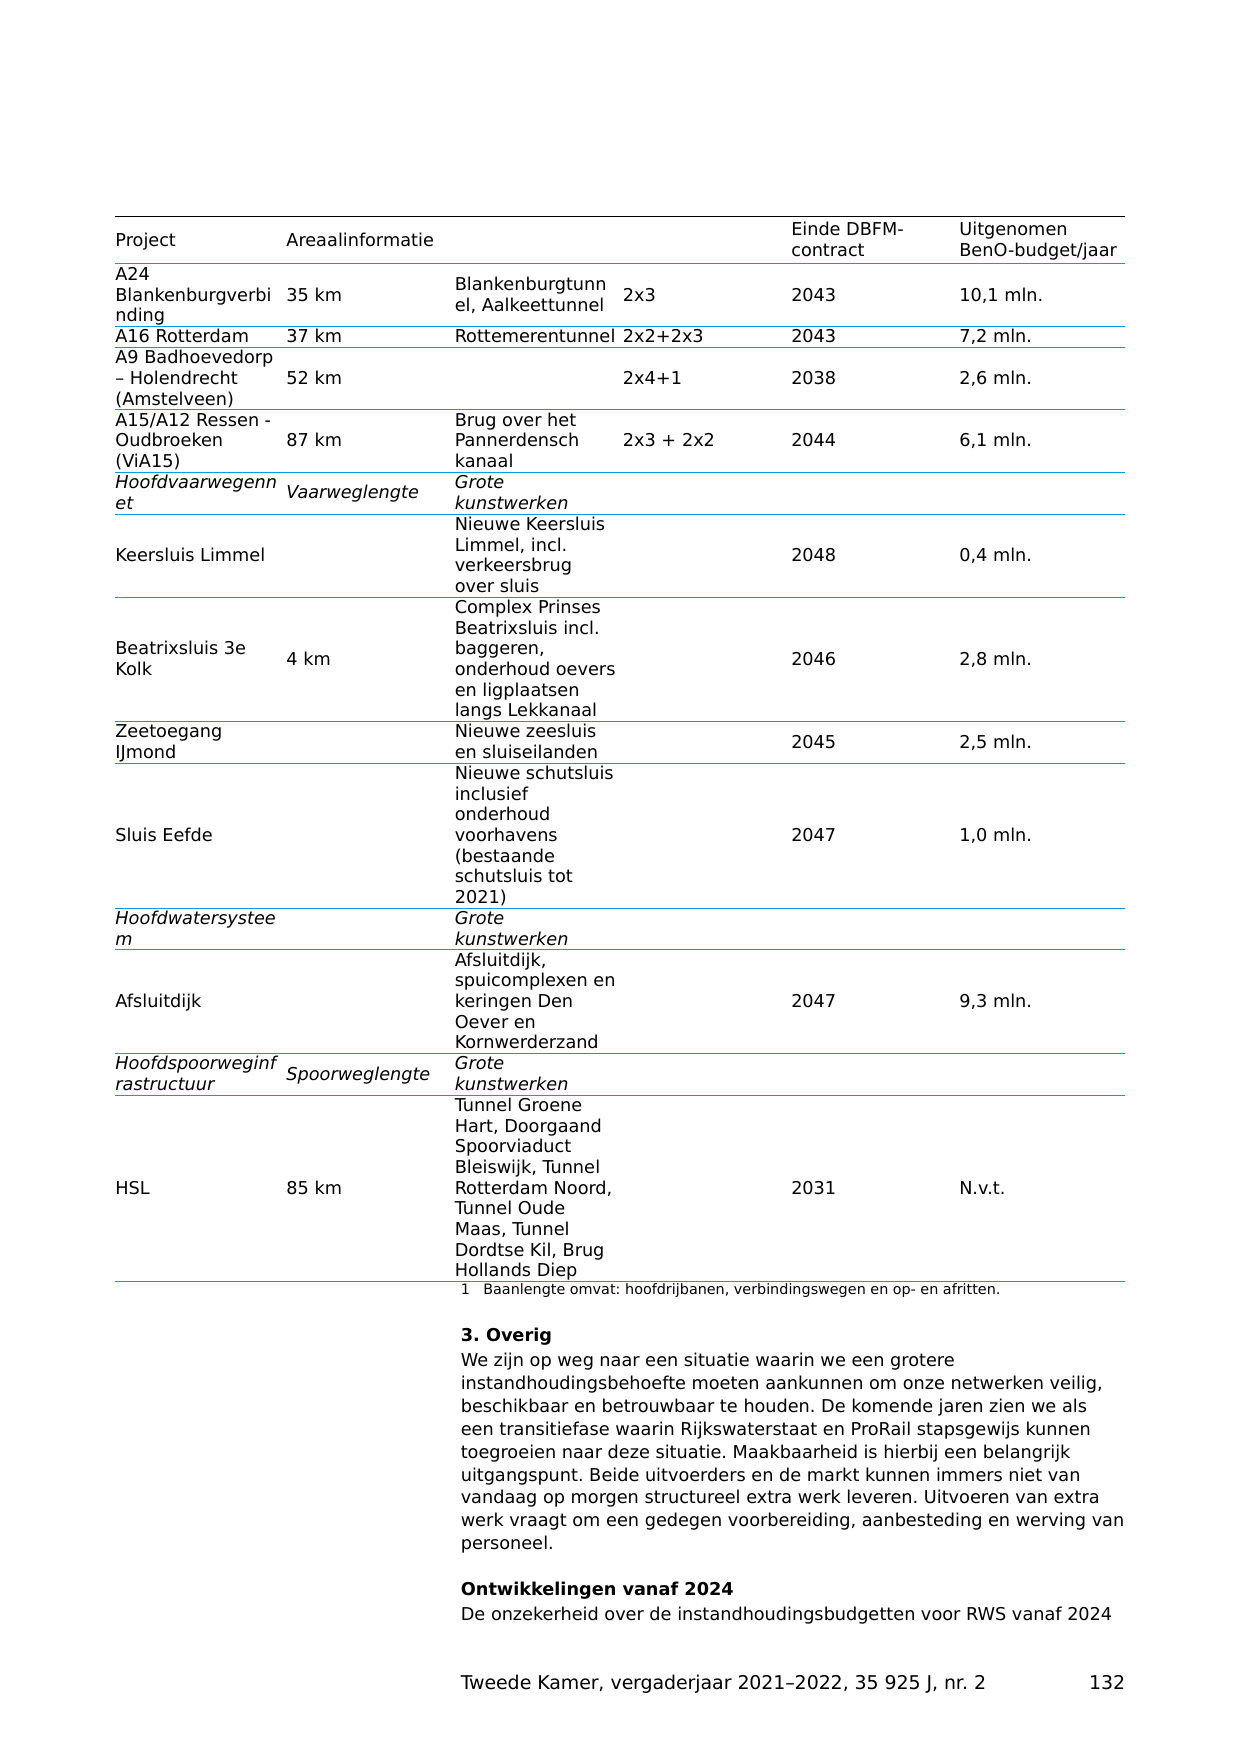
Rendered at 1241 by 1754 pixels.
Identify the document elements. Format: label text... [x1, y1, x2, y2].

table_cell Areaalinformatie [283, 217, 788, 263]
table_cell 2,5 mln. [956, 722, 1125, 762]
table_cell Nieuwe Keersluis Limmel, incl. verkeersbrug over sluis [452, 515, 620, 596]
table_cell 7,2 mln. [956, 327, 1125, 347]
table_cell [283, 764, 452, 907]
table_cell [620, 473, 788, 513]
table_cell 2048 [788, 515, 956, 596]
table_cell Hoofdspoorweginfrastructuur [115, 1054, 283, 1094]
table_cell [956, 473, 1125, 513]
table_cell 2044 [788, 410, 956, 472]
table_cell 9,3 mln. [956, 950, 1125, 1053]
table_cell A9 Badhoevedorp – Holendrecht (Amstelveen) [115, 348, 283, 409]
table_cell Grote kunstwerken [452, 473, 620, 513]
table_cell Project [115, 217, 283, 263]
table_cell Nieuwe schutsluis inclusief onderhoud voorhavens (bestaande schutsluis tot 2021) [452, 764, 620, 907]
table_cell 2038 [788, 348, 956, 409]
table_cell 2,8 mln. [956, 598, 1125, 721]
table_cell Rottemerentunnel [452, 327, 620, 347]
table_cell Spoorweglengte [283, 1054, 452, 1094]
table_cell A16 Rotterdam [115, 327, 283, 347]
table_cell 2x4+1 [620, 348, 788, 409]
table_cell Grote kunstwerken [452, 909, 620, 949]
text De onzekerheid over de instandhoudingsbudgetten voor RWS vanaf 2024 [461, 1602, 1125, 1625]
table_cell [620, 909, 788, 949]
table_cell Uitgenomen BenO-budget/jaar [956, 217, 1125, 263]
table_cell [452, 348, 620, 409]
table_cell Keersluis Limmel [115, 515, 283, 596]
table_cell [788, 909, 956, 949]
table_cell [620, 1054, 788, 1094]
table_cell Hoofdwatersysteem [115, 909, 283, 949]
table_cell 0,4 mln. [956, 515, 1125, 596]
table_cell [620, 515, 788, 596]
table_cell 2043 [788, 327, 956, 347]
table_cell [956, 909, 1125, 949]
table_cell 4 km [283, 598, 452, 721]
table_cell HSL [115, 1096, 283, 1281]
text 3. Overig [461, 1323, 1125, 1346]
table_cell [788, 473, 956, 513]
list Baanlengte omvat: hoofdrijbanen, verbindingswegen en op- en afritten. [461, 1282, 1125, 1298]
table_cell [620, 764, 788, 907]
table_cell [788, 1054, 956, 1094]
table_cell [620, 598, 788, 721]
table_cell A15/A12 Ressen - Oudbroeken (ViA15) [115, 410, 283, 472]
table_cell Tunnel Groene Hart, Doorgaand Spoorviaduct Bleiswijk, Tunnel Rotterdam Noord, Tunnel Oude Maas, Tunnel Dordtse Kil, Brug Hollands Diep [452, 1096, 620, 1281]
table_cell Afsluitdijk, spuicomplexen en keringen Den Oever en Kornwerderzand [452, 950, 620, 1053]
table_cell Beatrixsluis 3e Kolk [115, 598, 283, 721]
table_cell 10,1 mln. [956, 264, 1125, 326]
table_cell 37 km [283, 327, 452, 347]
table_cell 2047 [788, 950, 956, 1053]
table_cell [283, 950, 452, 1053]
table_cell 85 km [283, 1096, 452, 1281]
table_cell Hoofdvaarwegennet [115, 473, 283, 513]
table_cell Sluis Eefde [115, 764, 283, 907]
table_cell 2046 [788, 598, 956, 721]
table_cell Complex Prinses Beatrixsluis incl. baggeren, onderhoud oevers en ligplaatsen langs Lekkanaal [452, 598, 620, 721]
table_cell [283, 909, 452, 949]
table_cell [283, 722, 452, 762]
table_cell 35 km [283, 264, 452, 326]
table_cell 2x2+2x3 [620, 327, 788, 347]
table_cell 52 km [283, 348, 452, 409]
table_cell [620, 950, 788, 1053]
table_cell Zeetoegang IJmond [115, 722, 283, 762]
table_cell [620, 1096, 788, 1281]
table_cell 2045 [788, 722, 956, 762]
table_cell 87 km [283, 410, 452, 472]
table_cell 1,0 mln. [956, 764, 1125, 907]
table_cell 2x3 + 2x2 [620, 410, 788, 472]
table_cell 6,1 mln. [956, 410, 1125, 472]
table_cell 2031 [788, 1096, 956, 1281]
table_cell Grote kunstwerken [452, 1054, 620, 1094]
text Ontwikkelingen vanaf 2024 [461, 1577, 1125, 1600]
table_cell Einde DBFM-contract [788, 217, 956, 263]
table_cell N.v.t. [956, 1096, 1125, 1281]
table_cell 2043 [788, 264, 956, 326]
table_cell 2047 [788, 764, 956, 907]
table_cell Brug over het Pannerdensch kanaal [452, 410, 620, 472]
table_cell A24 Blankenburgverbinding [115, 264, 283, 326]
table_cell [283, 515, 452, 596]
table_cell Blankenburgtunnel, Aalkeettunnel [452, 264, 620, 326]
table_cell Afsluitdijk [115, 950, 283, 1053]
table_cell 2x3 [620, 264, 788, 326]
table_cell [956, 1054, 1125, 1094]
table_cell [620, 722, 788, 762]
table_cell Vaarweglengte [283, 473, 452, 513]
text We zijn op weg naar een situatie waarin we een grotere instandhoudingsbehoefte moeten aankunnen om onze netwerken veilig, beschikbaar en betrouwbaar te houden. De komende jaren zien we als een transitiefase waarin Rijkswaterstaat en ProRail stapsgewijs kunnen toegroeien naar deze situatie. Maakbaarheid is hierbij een belangrijk uitgangspunt. Beide uitvoerders en de markt kunnen immers niet van vandaag op morgen structureel extra werk leveren. Uitvoeren van extra werk vraagt om een gedegen voorbereiding, aanbesteding en werving van personeel. [461, 1348, 1125, 1554]
table_header Tabel 51 Overzicht DBFM-projecten [115, 191, 1125, 216]
table_cell 2,6 mln. [956, 348, 1125, 409]
table_cell Nieuwe zeesluis en sluiseilanden [452, 722, 620, 762]
